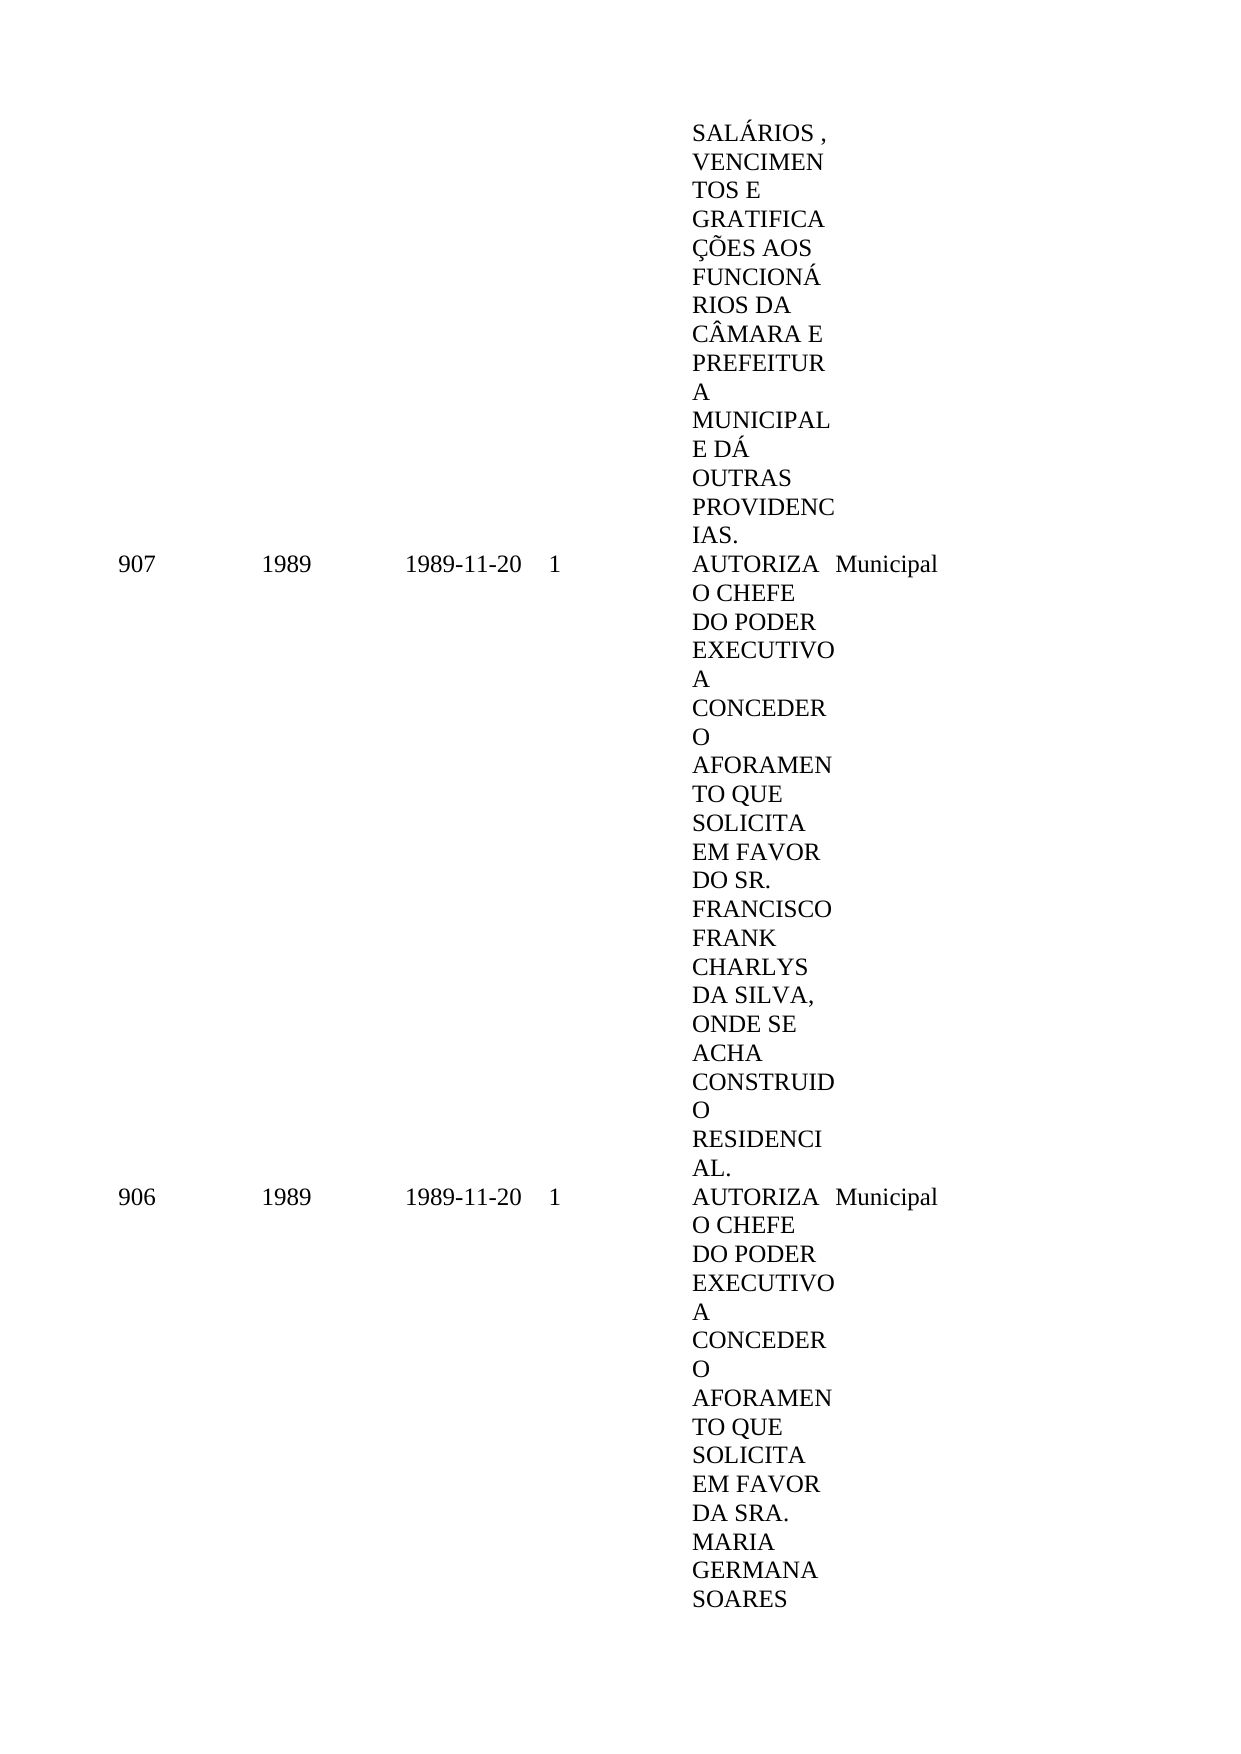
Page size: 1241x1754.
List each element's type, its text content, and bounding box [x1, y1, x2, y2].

table_cell [979, 549, 1122, 1182]
table_cell [118, 118, 261, 549]
table_cell [405, 118, 548, 549]
table_cell Municipal [835, 1182, 979, 1613]
table_cell 1989-11-20 [405, 549, 548, 1182]
table_cell 906 [118, 1182, 261, 1613]
table_cell [548, 118, 692, 549]
table_cell 1989 [261, 1182, 405, 1613]
table_cell 1989 [261, 549, 405, 1182]
table_cell [979, 118, 1122, 549]
table_cell 1989-11-20 [405, 1182, 548, 1613]
table_cell [979, 1182, 1122, 1613]
table_cell Municipal [835, 549, 979, 1182]
table_cell 1 [548, 549, 692, 1182]
table_cell AUTORIZA O CHEFE DO PODER EXECUTIVO A CONCEDER O AFORAMENTO QUE SOLICITA EM FAVOR DA SRA. MARIA GERMANA SOARES [692, 1182, 835, 1613]
table_cell 907 [118, 549, 261, 1182]
table_cell [835, 118, 979, 549]
table_cell [261, 118, 405, 549]
table_cell SALÁRIOS , VENCIMENTOS E GRATIFICAÇÕES AOS FUNCIONÁRIOS DA CÂMARA E PREFEITURA MUNICIPAL E DÁ OUTRAS PROVIDENCIAS. [692, 118, 835, 549]
table_cell AUTORIZA O CHEFE DO PODER EXECUTIVO A CONCEDER O AFORAMENTO QUE SOLICITA EM FAVOR DO SR. FRANCISCO FRANK CHARLYS DA SILVA, ONDE SE ACHA CONSTRUIDO RESIDENCIAL. [692, 549, 835, 1182]
table_cell 1 [548, 1182, 692, 1613]
